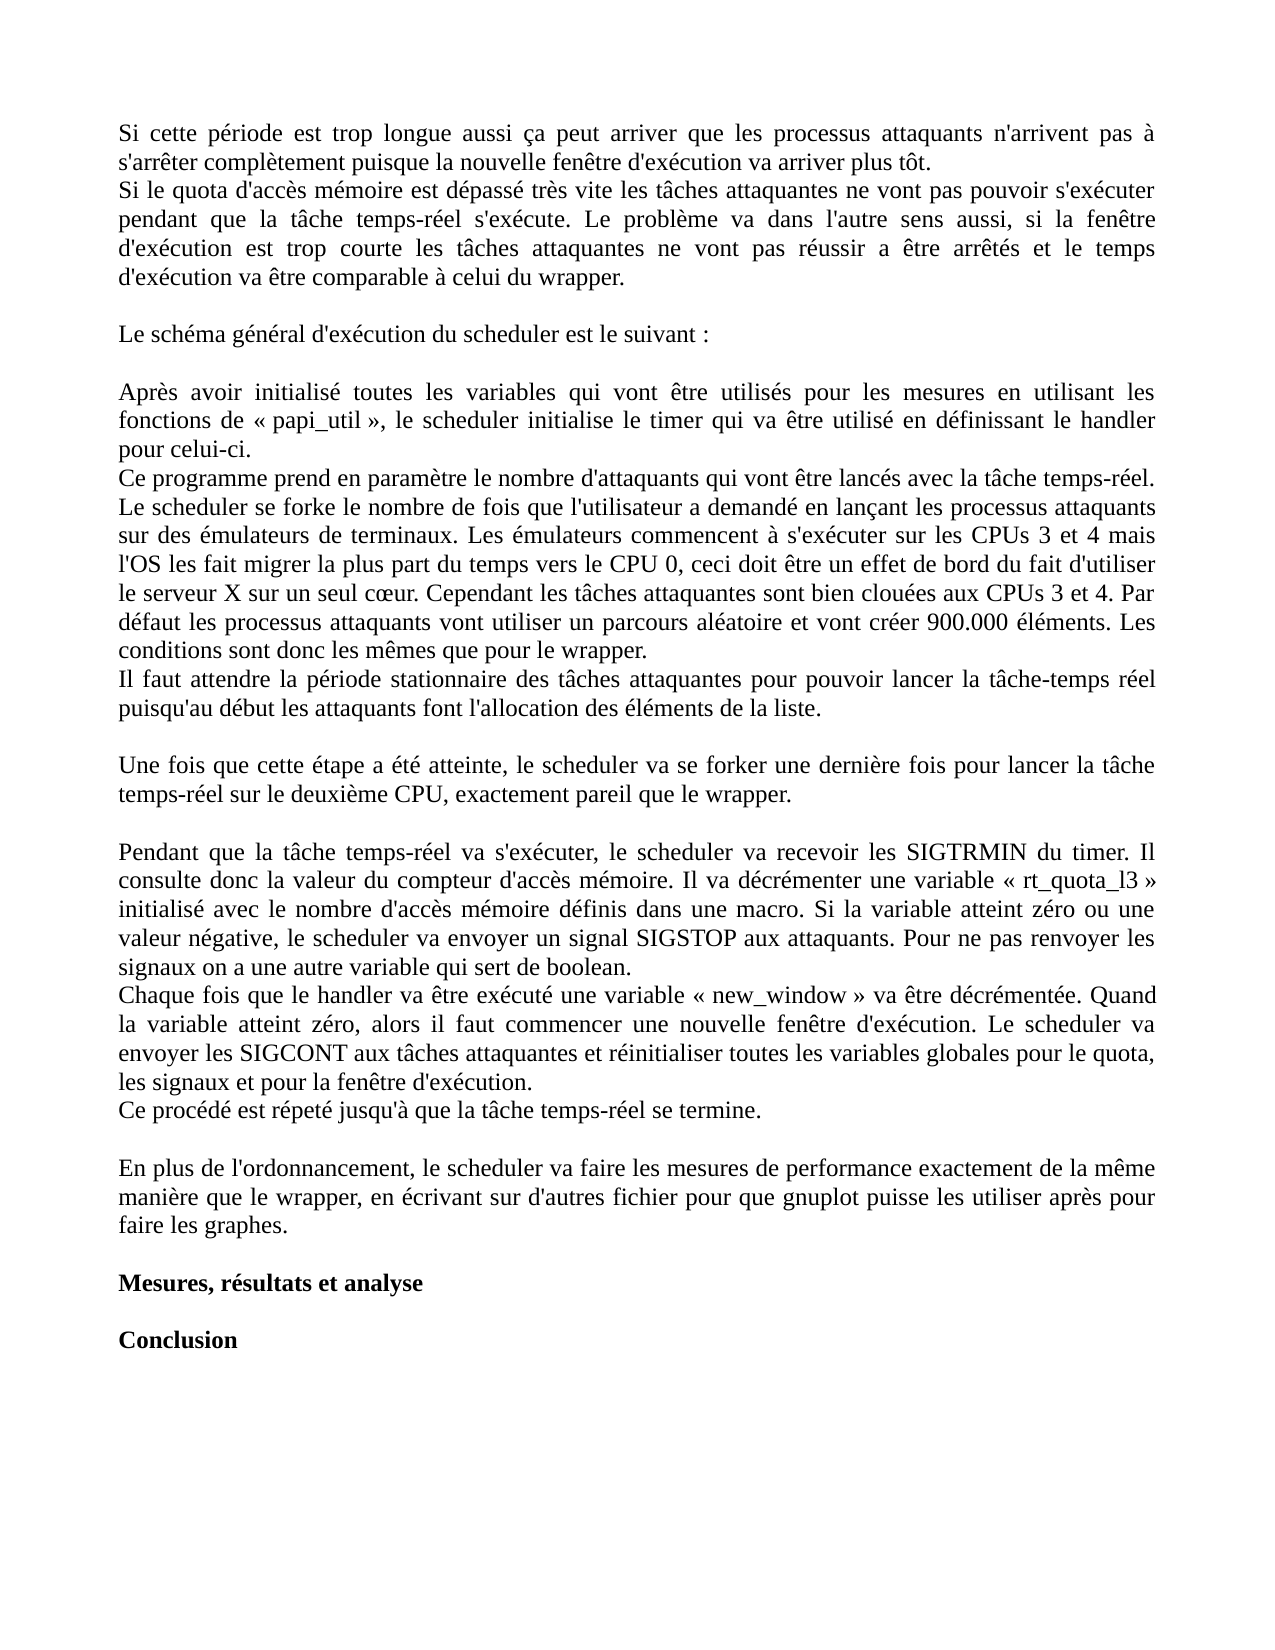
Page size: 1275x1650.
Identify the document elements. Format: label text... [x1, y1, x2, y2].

text Si le quota d'accès mémoire est dépassé très vite les tâches attaquantes ne vont pas pouvoir s'exécuter pendant que la tâche temps-réel s'exécute. Le problème va dans l'autre sens aussi, si la fenêtre d'exécution est trop courte les tâches attaquantes ne vont pas réussir a être arrêtés et le temps d'exécution va être comparable à celui du wrapper. [118, 176, 1157, 291]
text En plus de l'ordonnancement, le scheduler va faire les mesures de performance exactement de la même manière que le wrapper, en écrivant sur d'autres fichier pour que gnuplot puisse les utiliser après pour faire les graphes. [118, 1153, 1157, 1239]
text Ce programme prend en paramètre le nombre d'attaquants qui vont être lancés avec la tâche temps-réel. Le scheduler se forke le nombre de fois que l'utilisateur a demandé en lançant les processus attaquants sur des émulateurs de terminaux. Les émulateurs commencent à s'exécuter sur les CPUs 3 et 4 mais l'OS les fait migrer la plus part du temps vers le CPU 0, ceci doit être un effet de bord du fait d'utiliser le serveur X sur un seul cœur. Cependant les tâches attaquantes sont bien clouées aux CPUs 3 et 4. Par défaut les processus attaquants vont utiliser un parcours aléatoire et vont créer 900.000 éléments. Les conditions sont donc les mêmes que pour le wrapper. [118, 463, 1157, 664]
text Conclusion [118, 1326, 1157, 1354]
text Une fois que cette étape a été atteinte, le scheduler va se forker une dernière fois pour lancer la tâche temps-réel sur le deuxième CPU, exactement pareil que le wrapper. [118, 751, 1157, 808]
text Ce procédé est répeté jusqu'à que la tâche temps-réel se termine. [118, 1096, 1157, 1124]
text Mesures, résultats et analyse [118, 1268, 1157, 1297]
text Chaque fois que le handler va être exécuté une variable « new_window » va être décrémentée. Quand la variable atteint zéro, alors il faut commencer une nouvelle fenêtre d'exécution. Le scheduler va envoyer les SIGCONT aux tâches attaquantes et réinitialiser toutes les variables globales pour le quota, les signaux et pour la fenêtre d'exécution. [118, 981, 1157, 1096]
text Si cette période est trop longue aussi ça peut arriver que les processus attaquants n'arrivent pas à s'arrêter complètement puisque la nouvelle fenêtre d'exécution va arriver plus tôt. [118, 118, 1157, 176]
text Après avoir initialisé toutes les variables qui vont être utilisés pour les mesures en utilisant les fonctions de « papi_util », le scheduler initialise le timer qui va être utilisé en définissant le handler pour celui-ci. [118, 377, 1157, 463]
text Il faut attendre la période stationnaire des tâches attaquantes pour pouvoir lancer la tâche-temps réel puisqu'au début les attaquants font l'allocation des éléments de la liste. [118, 664, 1157, 722]
text Pendant que la tâche temps-réel va s'exécuter, le scheduler va recevoir les SIGTRMIN du timer. Il consulte donc la valeur du compteur d'accès mémoire. Il va décrémenter une variable « rt_quota_l3 » initialisé avec le nombre d'accès mémoire définis dans une macro. Si la variable atteint zéro ou une valeur négative, le scheduler va envoyer un signal SIGSTOP aux attaquants. Pour ne pas renvoyer les signaux on a une autre variable qui sert de boolean. [118, 837, 1157, 981]
text Le schéma général d'exécution du scheduler est le suivant : [118, 319, 1157, 348]
